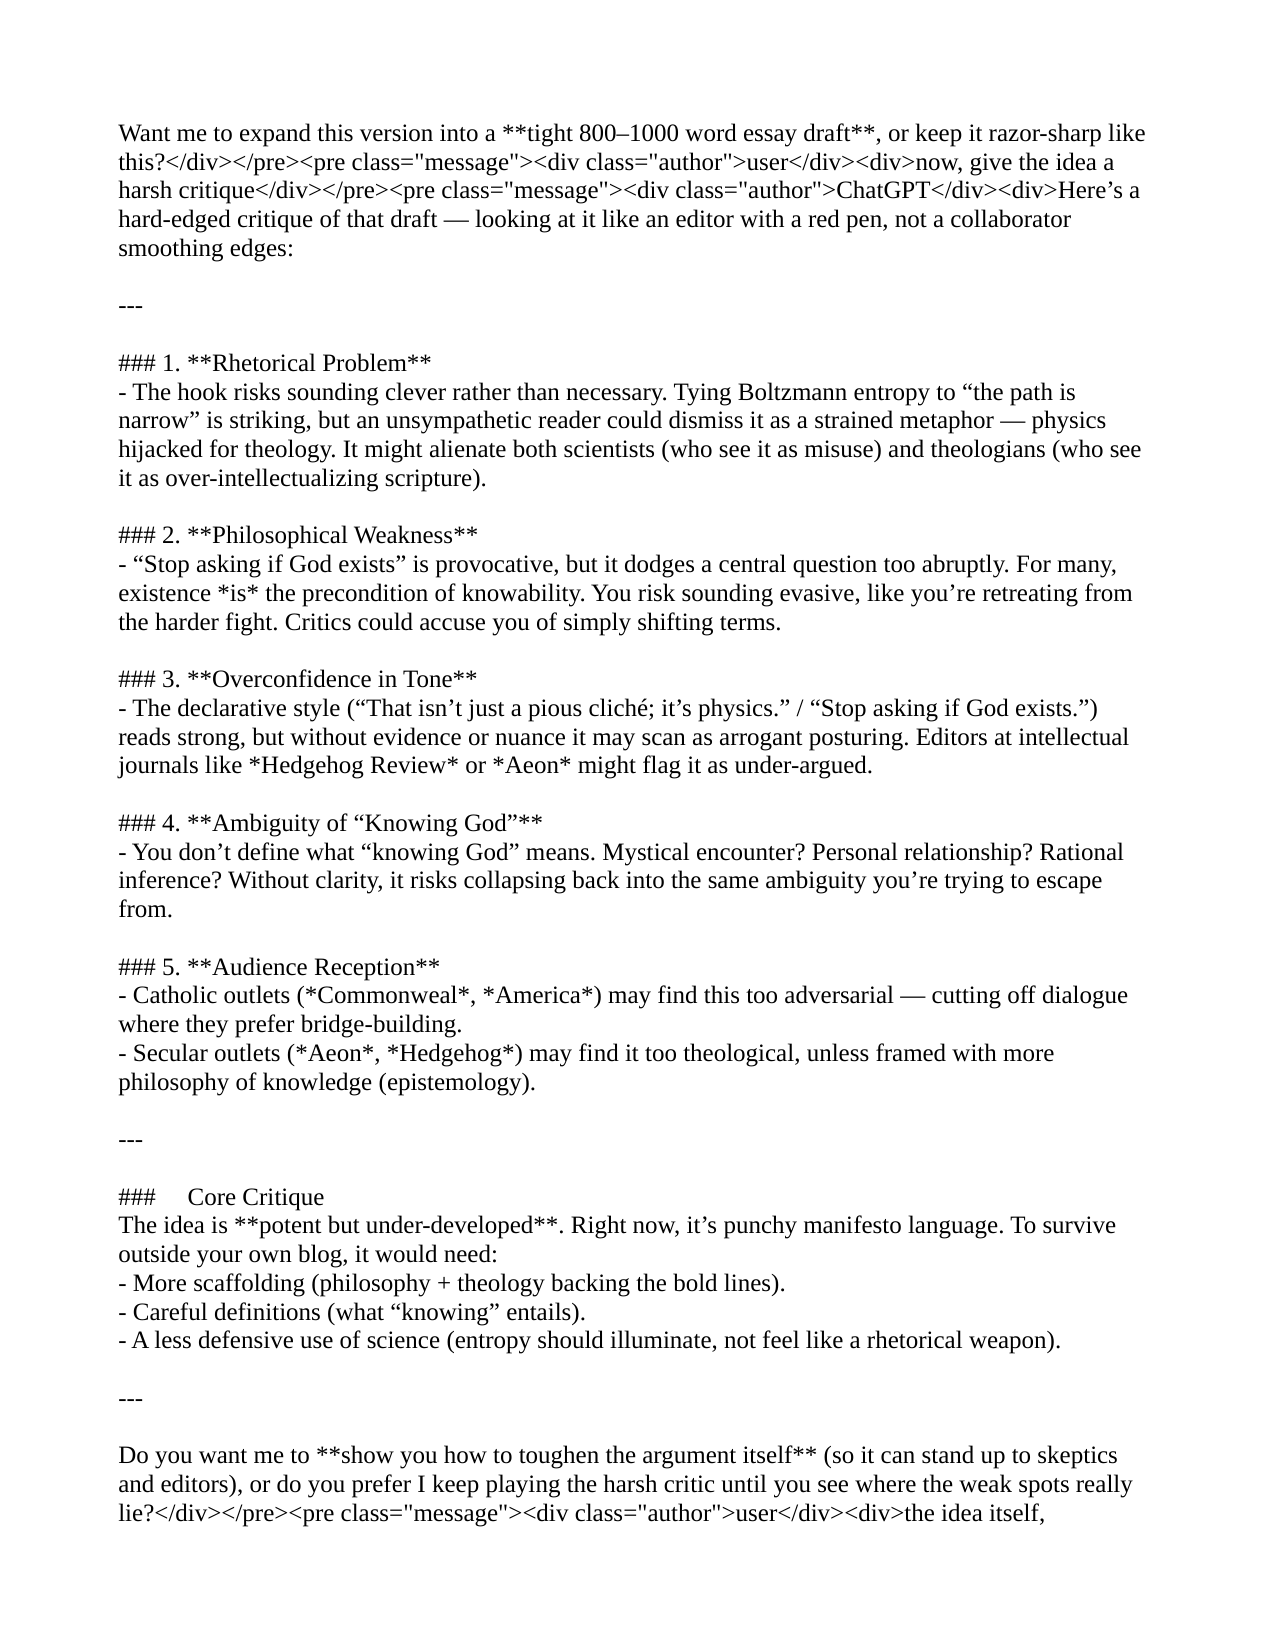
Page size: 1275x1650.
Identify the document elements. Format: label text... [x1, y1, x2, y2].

text Do you want me to **show you how to toughen the argument itself** (so it can stand up to skeptics and editors), or do you prefer I keep playing the harsh critic until you see where the weak spots really lie?</div></pre><pre class="message"><div class="author">user</div><div>the idea itself, [118, 1441, 1157, 1527]
text - “Stop asking if God exists” is provocative, but it dodges a central question too abruptly. For many, existence *is* the precondition of knowability. You risk sounding evasive, like you’re retreating from the harder fight. Critics could accuse you of simply shifting terms. [118, 549, 1157, 636]
text - The hook risks sounding clever rather than necessary. Tying Boltzmann entropy to “the path is narrow” is striking, but an unsympathetic reader could dismiss it as a strained metaphor — physics hijacked for theology. It might alienate both scientists (who see it as misuse) and theologians (who see it as over-intellectualizing scripture). [118, 377, 1157, 492]
text ### 4. **Ambiguity of “Knowing God”** [118, 808, 1157, 837]
text - More scaffolding (philosophy + theology backing the bold lines). [118, 1268, 1157, 1297]
text ### 2. **Philosophical Weakness** [118, 521, 1157, 549]
text - Careful definitions (what “knowing” entails). [118, 1297, 1157, 1326]
text - You don’t define what “knowing God” means. Mystical encounter? Personal relationship? Rational inference? Without clarity, it risks collapsing back into the same ambiguity you’re trying to escape from. [118, 837, 1157, 923]
text --- [118, 1124, 1157, 1153]
text ### 5. **Audience Reception** [118, 952, 1157, 981]
text --- [118, 1383, 1157, 1412]
text ### 🔑 Core Critique [118, 1182, 1157, 1211]
text - A less defensive use of science (entropy should illuminate, not feel like a rhetorical weapon). [118, 1326, 1157, 1354]
text The idea is **potent but under-developed**. Right now, it’s punchy manifesto language. To survive outside your own blog, it would need: [118, 1211, 1157, 1268]
text - Secular outlets (*Aeon*, *Hedgehog*) may find it too theological, unless framed with more philosophy of knowledge (epistemology). [118, 1038, 1157, 1096]
text - Catholic outlets (*Commonweal*, *America*) may find this too adversarial — cutting off dialogue where they prefer bridge-building. [118, 981, 1157, 1038]
text Want me to expand this version into a **tight 800–1000 word essay draft**, or keep it razor-sharp like this?</div></pre><pre class="message"><div class="author">user</div><div>now, give the idea a harsh critique</div></pre><pre class="message"><div class="author">ChatGPT</div><div>Here’s a hard-edged critique of that draft — looking at it like an editor with a red pen, not a collaborator smoothing edges: [118, 118, 1157, 262]
text ### 1. **Rhetorical Problem** [118, 348, 1157, 377]
text --- [118, 291, 1157, 319]
text ### 3. **Overconfidence in Tone** [118, 664, 1157, 693]
text - The declarative style (“That isn’t just a pious cliché; it’s physics.” / “Stop asking if God exists.”) reads strong, but without evidence or nuance it may scan as arrogant posturing. Editors at intellectual journals like *Hedgehog Review* or *Aeon* might flag it as under-argued. [118, 693, 1157, 779]
